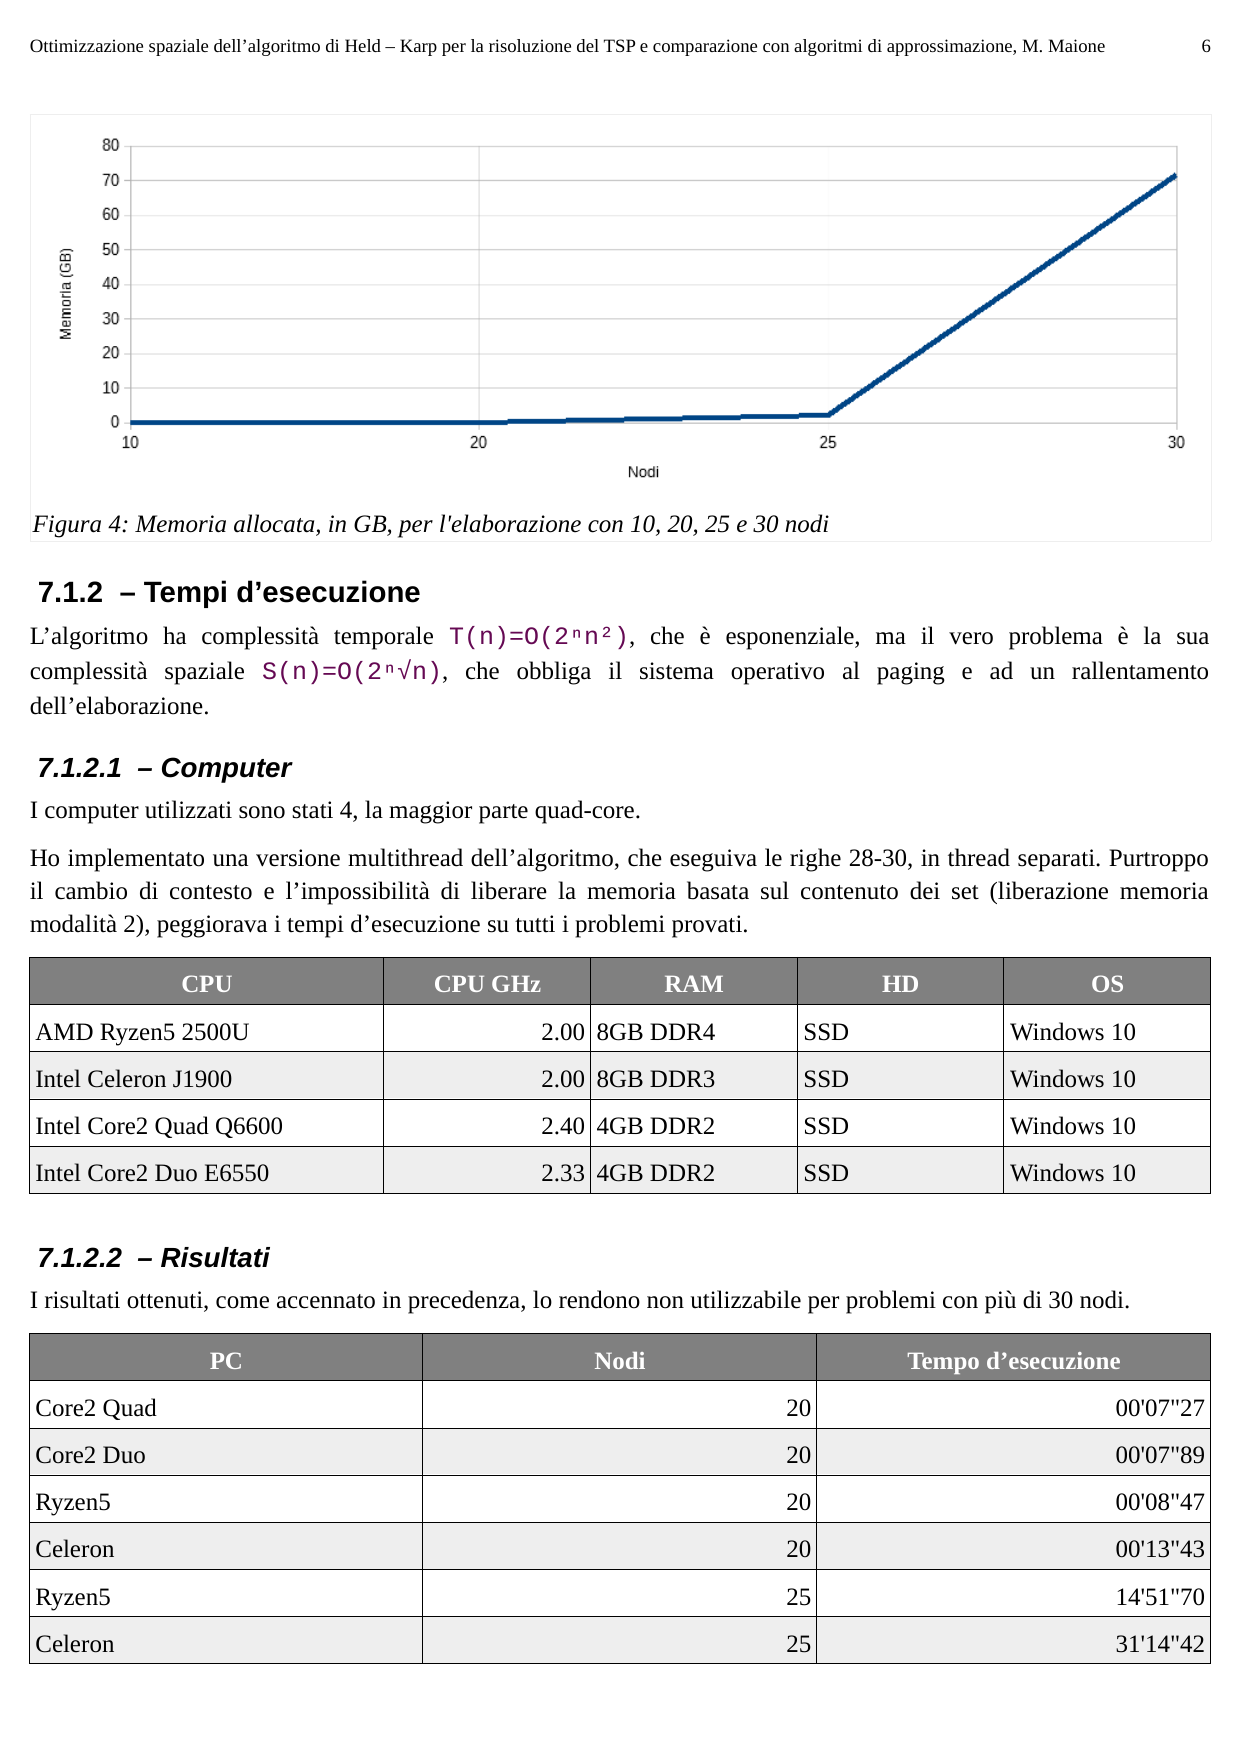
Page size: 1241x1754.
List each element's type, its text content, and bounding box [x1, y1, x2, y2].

table_cell SSD [798, 1005, 1003, 1051]
table_header OS [1004, 958, 1210, 1004]
text Ho implementato una versione multithread dell’algoritmo, che eseguiva le righe 28-30, in thread separati. Purtroppo il cambio di contesto e l’impossibilità di liberare la memoria basata sul contenuto dei set (liberazione memoria modalità 2), peggiorava i tempi d’esecuzione su tutti i problemi provati. [29, 843, 1211, 938]
table_cell 2.00 [384, 1052, 590, 1098]
subtitle Risultati [29, 1241, 1211, 1273]
table_cell Windows 10 [1004, 1147, 1210, 1193]
table_cell SSD [798, 1052, 1003, 1098]
table_cell Ryzen5 [30, 1570, 422, 1616]
table_cell 2.00 [384, 1005, 590, 1051]
table_cell 00'07"89 [817, 1429, 1210, 1474]
table_cell Windows 10 [1004, 1005, 1210, 1051]
table_cell 4GB DDR2 [591, 1147, 797, 1193]
table_cell 2.33 [384, 1147, 590, 1193]
table_cell Core2 Duo [30, 1429, 422, 1474]
table_header CPU GHz [384, 958, 590, 1004]
table_cell 25 [423, 1617, 816, 1663]
table_cell SSD [798, 1147, 1003, 1193]
table_cell Core2 Quad [30, 1381, 422, 1427]
table_cell 25 [423, 1570, 816, 1616]
table_cell 20 [423, 1381, 816, 1427]
table_cell Ryzen5 [30, 1476, 422, 1522]
text Figura 4: Memoria allocata, in GB, per l'elaborazione con 10, 20, 25 e 30 nodi [32, 504, 1208, 538]
table_cell 31'14"42 [817, 1617, 1210, 1663]
table_cell Celeron [30, 1617, 422, 1663]
table_header CPU [30, 958, 383, 1004]
subtitle Tempi d’esecuzione [29, 575, 1211, 608]
table_cell Intel Core2 Quad Q6600 [30, 1100, 383, 1146]
table_cell Intel Core2 Duo E6550 [30, 1147, 383, 1193]
table_cell Celeron [30, 1523, 422, 1569]
table_cell Windows 10 [1004, 1100, 1210, 1146]
text L’algoritmo ha complessità temporale T(n)=O(2ⁿn²), che è esponenziale, ma il vero problema è la sua complessità spaziale S(n)=O(2ⁿ√n), che obbliga il sistema operativo al paging e ad un rallentamento dell’elaborazione. [29, 621, 1211, 720]
picture [32, 129, 1208, 504]
table_cell 20 [423, 1429, 816, 1474]
table_cell 00'08"47 [817, 1476, 1210, 1522]
table_header HD [798, 958, 1003, 1004]
table_cell SSD [798, 1100, 1003, 1146]
table_cell 14'51"70 [817, 1570, 1210, 1616]
text I computer utilizzati sono stati 4, la maggior parte quad-core. [29, 796, 1211, 824]
table_cell AMD Ryzen5 2500U [30, 1005, 383, 1051]
table_cell 4GB DDR2 [591, 1100, 797, 1146]
table_header Nodi [423, 1334, 816, 1380]
table_cell Windows 10 [1004, 1052, 1210, 1098]
subtitle Computer [29, 751, 1211, 783]
table_cell 20 [423, 1476, 816, 1522]
table_cell 00'13"43 [817, 1523, 1210, 1569]
text I risultati ottenuti, come accennato in precedenza, lo rendono non utilizzabile per problemi con più di 30 nodi. [29, 1285, 1211, 1314]
table_cell Intel Celeron J1900 [30, 1052, 383, 1098]
table_cell 8GB DDR3 [591, 1052, 797, 1098]
table_header Tempo d’esecuzione [817, 1334, 1210, 1380]
table_cell 00'07"27 [817, 1381, 1210, 1427]
table_header RAM [591, 958, 797, 1004]
table_cell 8GB DDR4 [591, 1005, 797, 1051]
table_header PC [30, 1334, 422, 1380]
table_cell 2.40 [384, 1100, 590, 1146]
table_cell 20 [423, 1523, 816, 1569]
